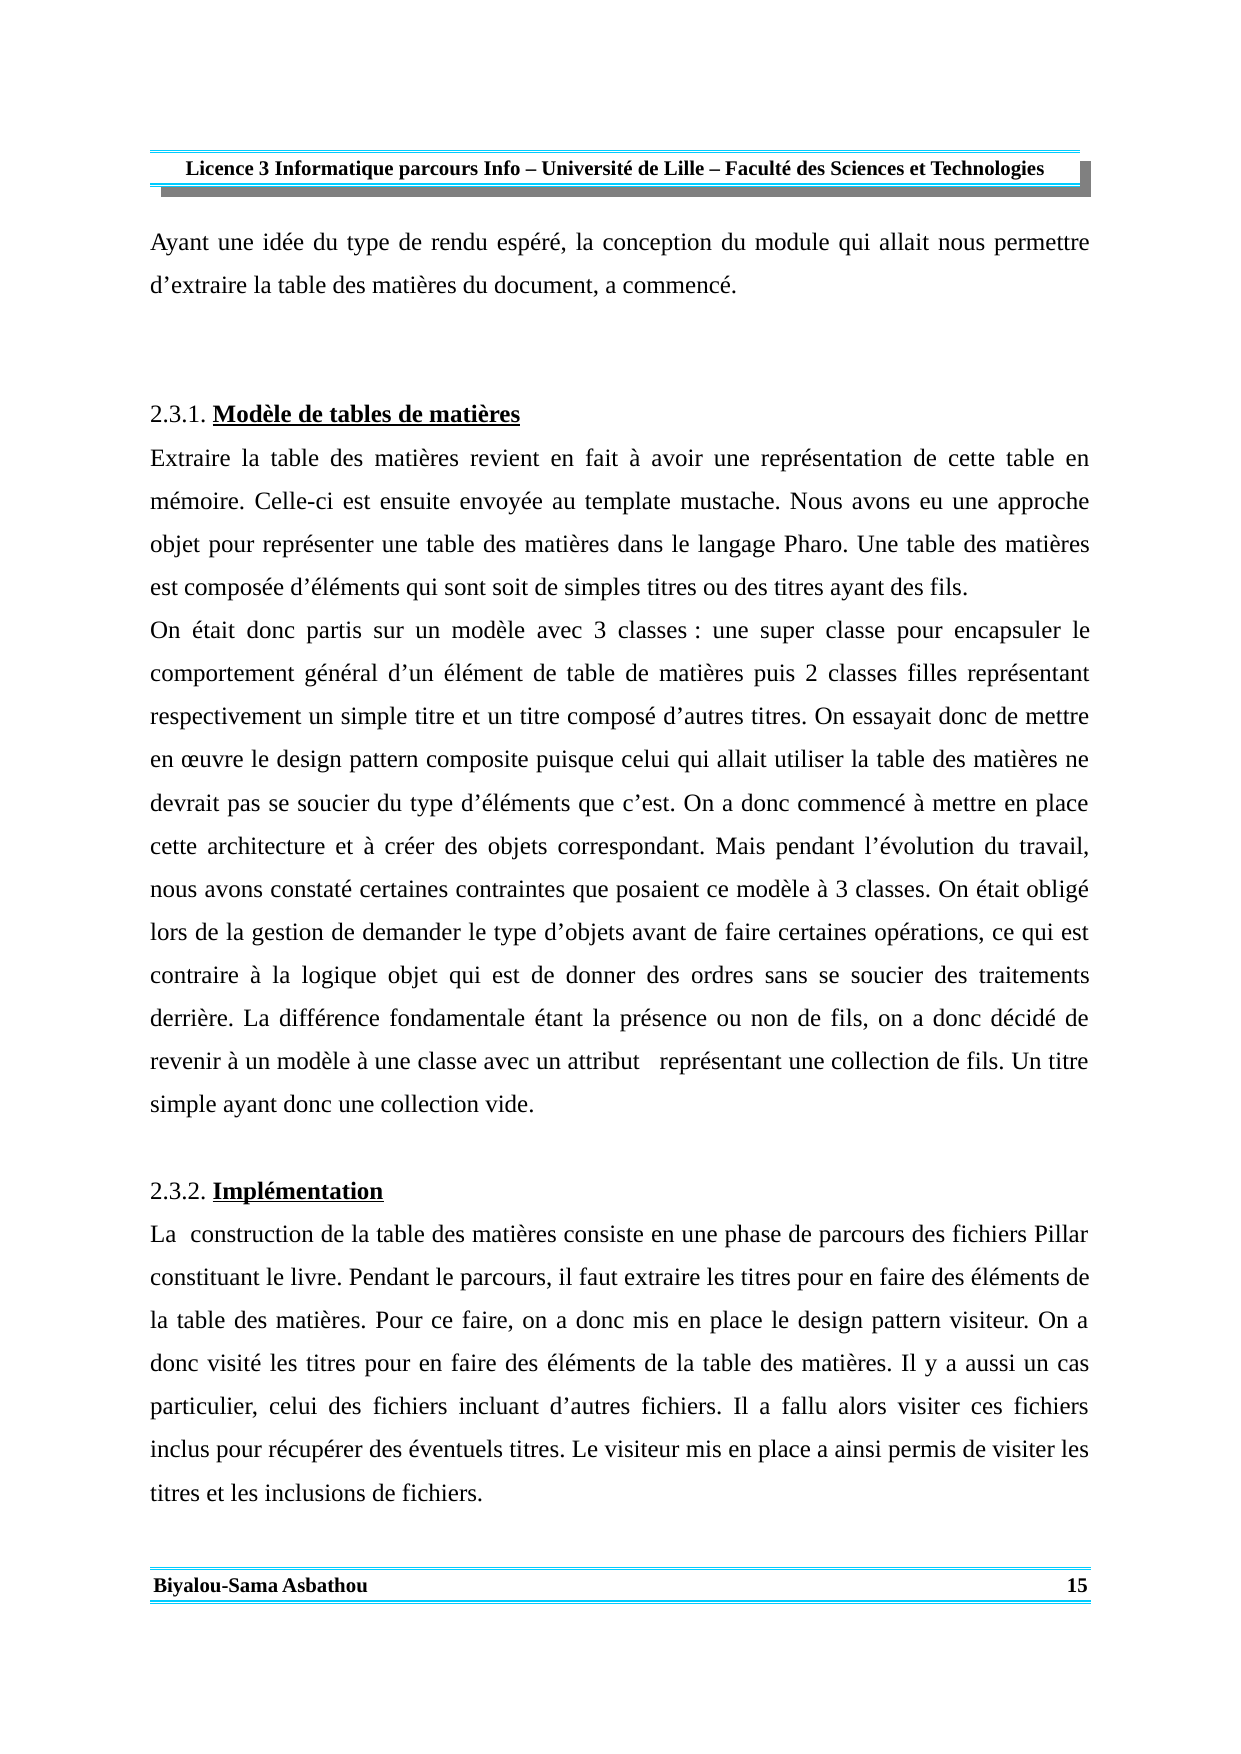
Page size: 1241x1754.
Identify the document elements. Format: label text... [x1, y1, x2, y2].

text 2.3.2. Implémentation [150, 1176, 1091, 1204]
text On était donc partis sur un modèle avec 3 classes : une super classe pour encapsuler le comportement général d’un élément de table de matières puis 2 classes filles représentant respectivement un simple titre et un titre composé d’autres titres. On essayait donc de mettre en œuvre le design pattern composite puisque celui qui allait utiliser la table des matières ne devrait pas se soucier du type d’éléments que c’est. On a donc commencé à mettre en place cette architecture et à créer des objets correspondant. Mais pendant l’évolution du travail, nous avons constaté certaines contraintes que posaient ce modèle à 3 classes. On était obligé lors de la gestion de demander le type d’objets avant de faire certaines opérations, ce qui est contraire à la logique objet qui est de donner des ordres sans se soucier des traitements derrière. La différence fondamentale étant la présence ou non de fils, on a donc décidé de revenir à un modèle à une classe avec un attribut représentant une collection de fils. Un titre simple ayant donc une collection vide. [150, 615, 1091, 1118]
text Ayant une idée du type de rendu espéré, la conception du module qui allait nous permettre d’extraire la table des matières du document, a commencé. [150, 227, 1091, 299]
text La construction de la table des matières consiste en une phase de parcours des fichiers Pillar constituant le livre. Pendant le parcours, il faut extraire les titres pour en faire des éléments de la table des matières. Pour ce faire, on a donc mis en place le design pattern visiteur. On a donc visité les titres pour en faire des éléments de la table des matières. Il y a aussi un cas particulier, celui des fichiers incluant d’autres fichiers. Il a fallu alors visiter ces fichiers inclus pour récupérer des éventuels titres. Le visiteur mis en place a ainsi permis de visiter les titres et les inclusions de fichiers. [150, 1219, 1091, 1506]
text 2.3.1. Modèle de tables de matières [150, 399, 1091, 428]
text Extraire la table des matières revient en fait à avoir une représentation de cette table en mémoire. Celle-ci est ensuite envoyée au template mustache. Nous avons eu une approche objet pour représenter une table des matières dans le langage Pharo. Une table des matières est composée d’éléments qui sont soit de simples titres ou des titres ayant des fils. [150, 443, 1091, 601]
